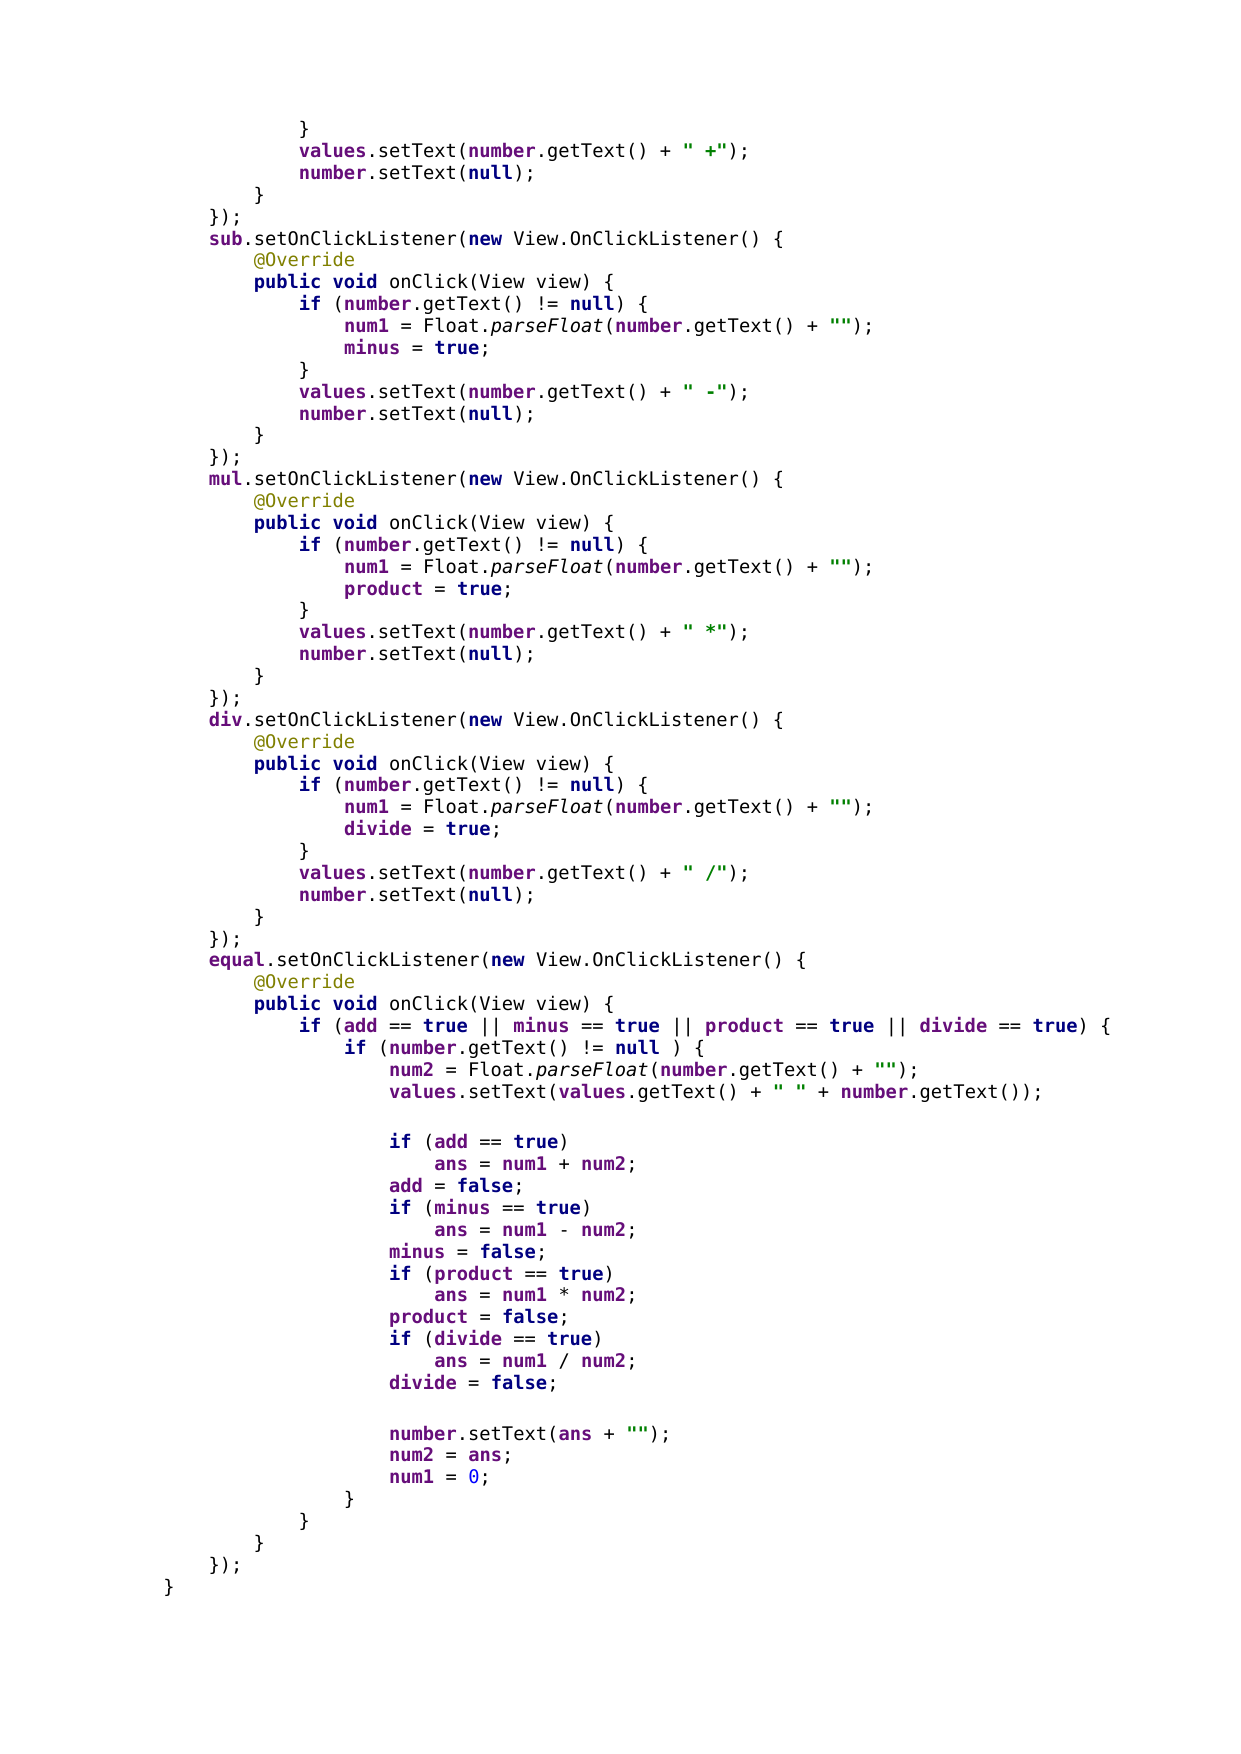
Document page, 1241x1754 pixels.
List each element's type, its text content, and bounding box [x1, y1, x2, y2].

text } values.setText(number.getText() + " +"); number.setText(null); } }); sub.setOnClickListener(new View.OnClickListener() { @Override public void onClick(View view) { if (number.getText() != null) { num1 = Float.parseFloat(number.getText() + ""); minus = true; } values.setText(number.getText() + " -"); number.setText(null); } }); mul.setOnClickListener(new View.OnClickListener() { @Override public void onClick(View view) { if (number.getText() != null) { num1 = Float.parseFloat(number.getText() + ""); product = true; } values.setText(number.getText() + " *"); number.setText(null); } }); div.setOnClickListener(new View.OnClickListener() { @Override public void onClick(View view) { if (number.getText() != null) { num1 = Float.parseFloat(number.getText() + ""); divide = true; } values.setText(number.getText() + " /"); number.setText(null); } }); equal.setOnClickListener(new View.OnClickListener() { @Override public void onClick(View view) { if (add == true || minus == true || product == true || divide == true) { if (number.getText() != null ) { num2 = Float.parseFloat(number.getText() + ""); values.setText(values.getText() + " " + number.getText()); if (add == true) ans = num1 + num2; add = false; if (minus == true) ans = num1 - num2; minus = false; if (product == true) ans = num1 * num2; product = false; if (divide == true) ans = num1 / num2; divide = false; number.setText(ans + ""); num2 = ans; num1 = 0; } } } }); } [118, 118, 1122, 1597]
